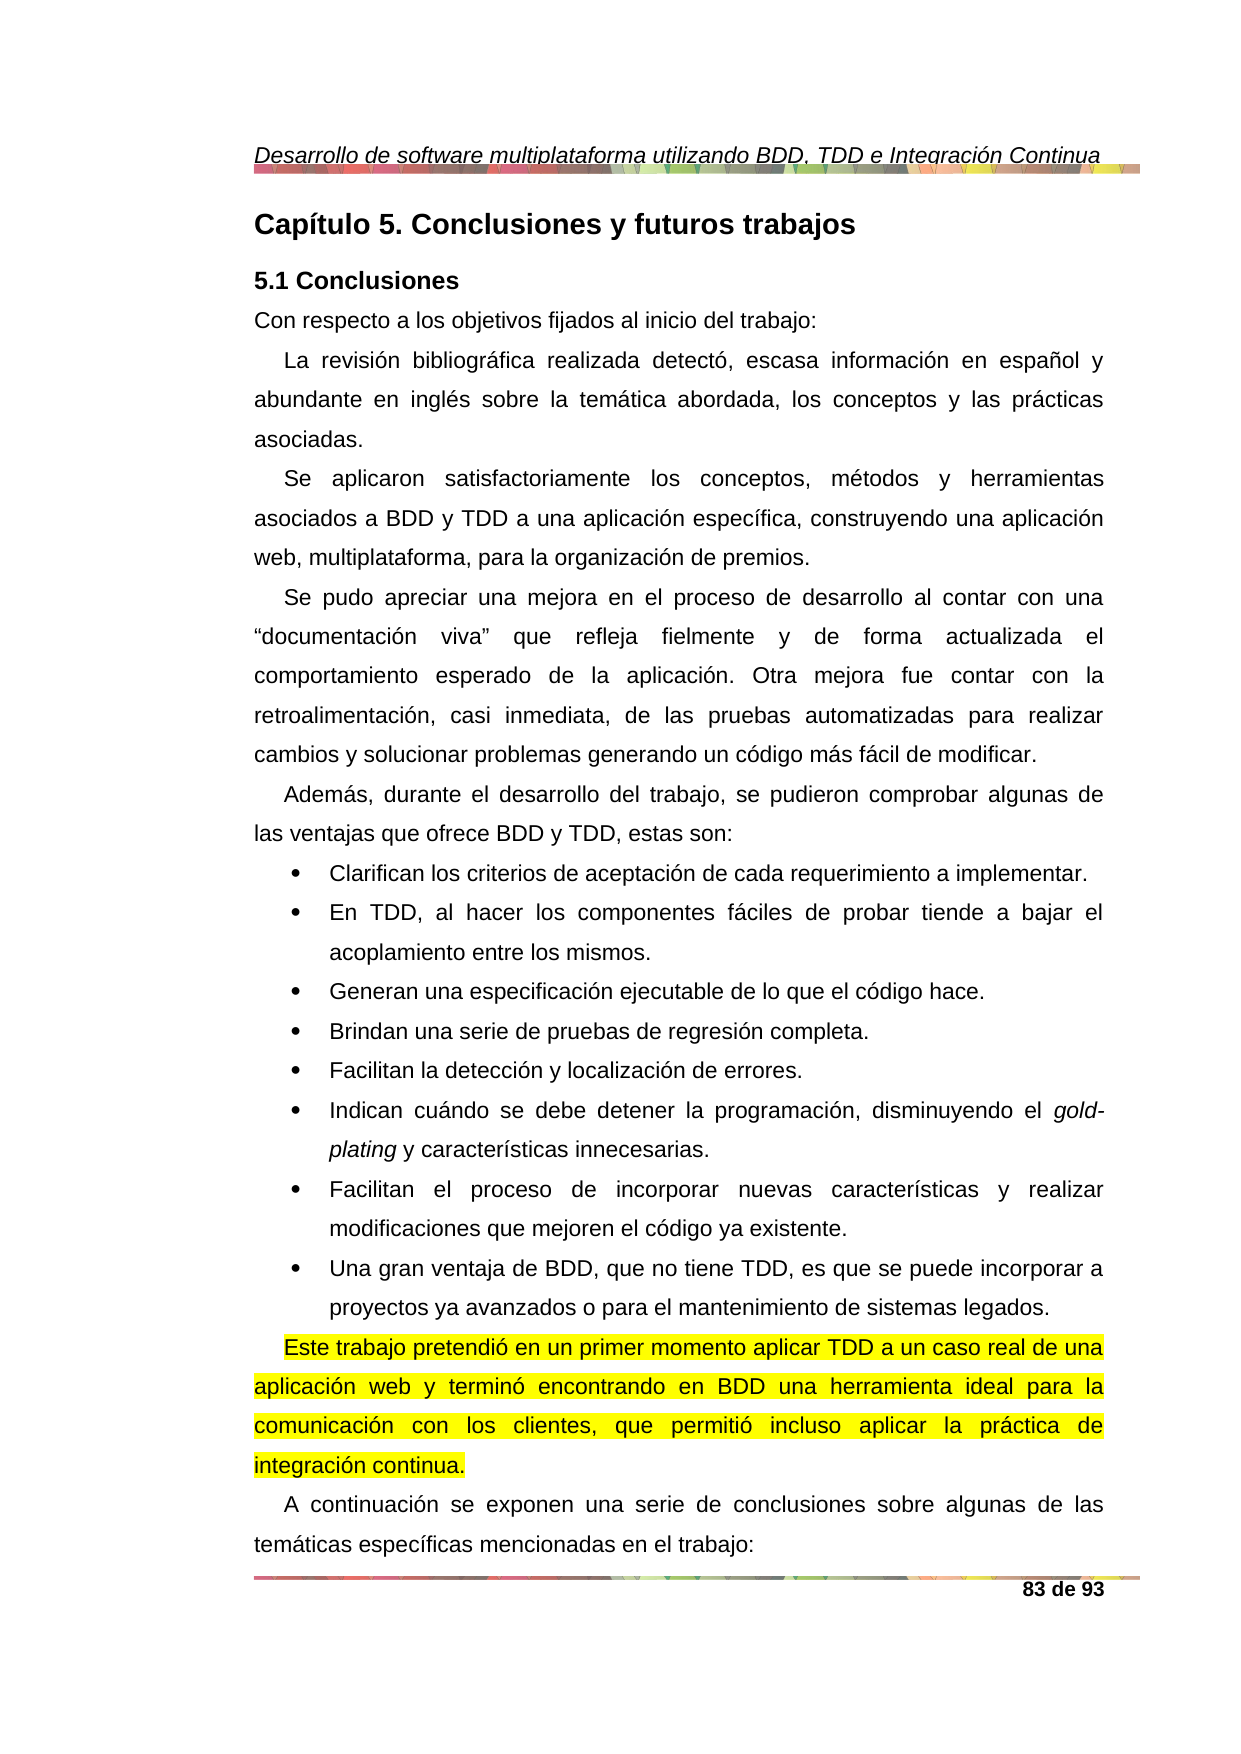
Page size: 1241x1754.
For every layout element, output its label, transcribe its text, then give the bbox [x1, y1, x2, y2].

text Este trabajo pretendió en un primer momento aplicar TDD a un caso real de una aplicación web y terminó encontrando en BDD una herramienta ideal para la comunicación con los clientes, que permitió incluso aplicar la práctica de integración continua. [254, 1333, 1104, 1478]
list Facilitan el proceso de incorporar nuevas características y realizar modificaciones que mejoren el código ya existente. [292, 1176, 1104, 1241]
text Se pudo apreciar una mejora en el proceso de desarrollo al contar con una “documentación viva” que refleja fielmente y de forma actualizada el comportamiento esperado de la aplicación. Otra mejora fue contar con la retroalimentación, casi inmediata, de las pruebas automatizadas para realizar cambios y solucionar problemas generando un código más fácil de modificar. [254, 583, 1104, 768]
list Brindan una serie de pruebas de regresión completa. [292, 1018, 1104, 1044]
subtitle 5.1 Conclusiones [254, 266, 1104, 294]
text Con respecto a los objetivos fijados al inicio del trabajo: [254, 307, 1104, 333]
list Facilitan la detección y localización de errores. [292, 1057, 1104, 1083]
list Generan una especificación ejecutable de lo que el código hace. [292, 978, 1104, 1004]
text Se aplicaron satisfactoriamente los conceptos, métodos y herramientas asociados a BDD y TDD a una aplicación específica, construyendo una aplicación web, multiplataforma, para la organización de premios. [254, 465, 1104, 570]
text La revisión bibliográfica realizada detectó, escasa información en español y abundante en inglés sobre la temática abordada, los conceptos y las prácticas asociadas. [254, 347, 1104, 452]
list Indican cuándo se debe detener la programación, disminuyendo el gold-plating y características innecesarias. [292, 1097, 1104, 1162]
list Una gran ventaja de BDD, que no tiene TDD, es que se puede incorporar a proyectos ya avanzados o para el mantenimiento de sistemas legados. [292, 1254, 1104, 1320]
list En TDD, al hacer los componentes fáciles de probar tiende a bajar el acoplamiento entre los mismos. [292, 899, 1104, 965]
list Clarifican los criterios de aceptación de cada requerimiento a implementar. [292, 860, 1104, 886]
subtitle Capítulo 5. Conclusiones y futuros trabajos [254, 207, 1104, 241]
text Además, durante el desarrollo del trabajo, se pudieron comprobar algunas de las ventajas que ofrece BDD y TDD, estas son: [254, 781, 1104, 847]
text A continuación se exponen una serie de conclusiones sobre algunas de las temáticas específicas mencionadas en el trabajo: [254, 1491, 1104, 1557]
